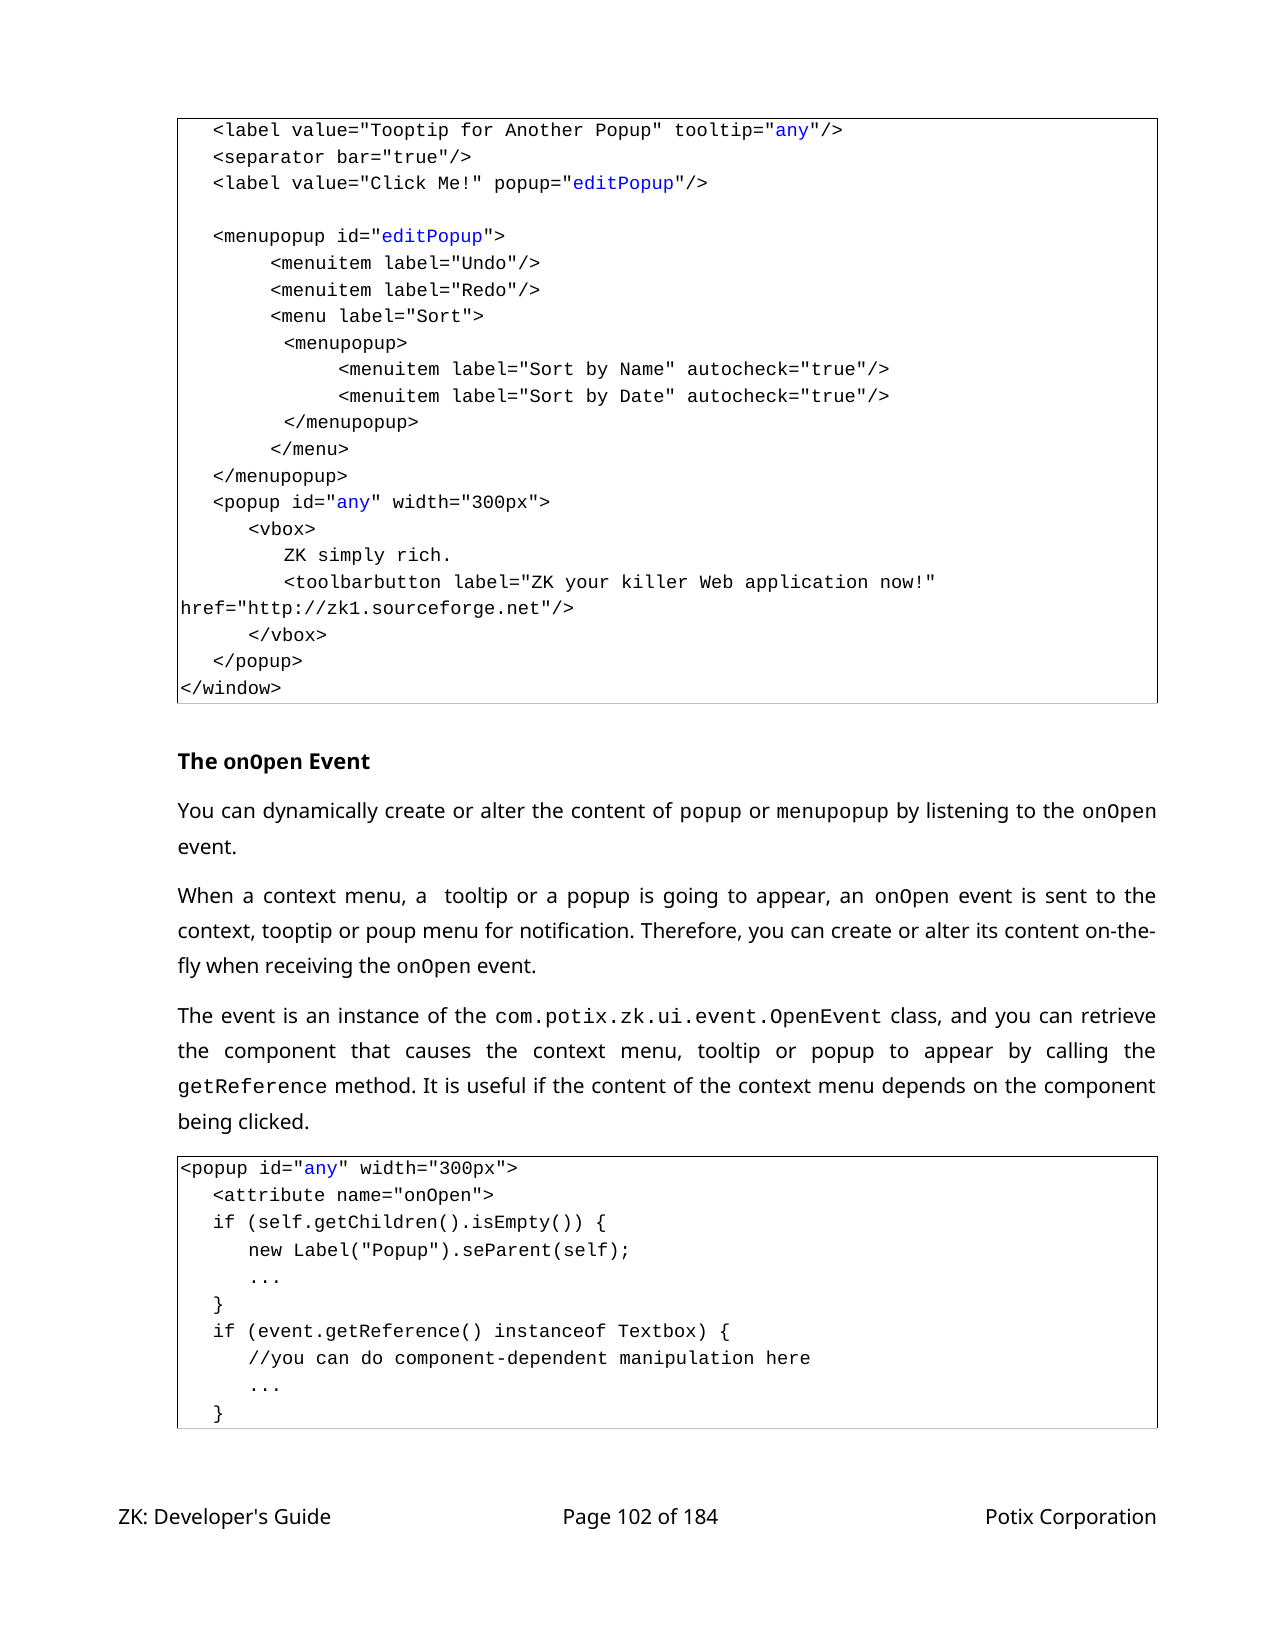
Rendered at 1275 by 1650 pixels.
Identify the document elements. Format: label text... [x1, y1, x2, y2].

text new Label("Popup").seParent(self); [178, 1237, 1157, 1262]
text When a context menu, a tooltip or a popup is going to appear, an onOpen event is sent to the context, tooptip or poup menu for notification. Therefore, you can create or alter its content on-the-fly when receiving the onOpen event. [177, 881, 1157, 980]
text //you can do component-dependent manipulation here [178, 1346, 1157, 1370]
text if (event.getReference() instanceof Textbox) { [178, 1319, 1157, 1343]
text <attribute name="onOpen"> [178, 1183, 1157, 1207]
text You can dynamically create or alter the content of popup or menupopup by listening to the onOpen event. [177, 796, 1157, 860]
text ... [178, 1264, 1157, 1289]
subtitle The onOpen Event [177, 746, 1157, 776]
text <popup id="any" width="300px"> [178, 1157, 1157, 1180]
text ... [178, 1373, 1157, 1398]
text The event is an instance of the com.potix.zk.ui.event.OpenEvent class, and you can retrieve the component that causes the context menu, tooltip or popup to appear by calling the getReference method. It is useful if the content of the context menu depends on the component being clicked. [177, 1001, 1157, 1135]
text } [178, 1292, 1157, 1316]
text } [178, 1401, 1157, 1428]
text if (self.getChildren().isEmpty()) { [178, 1210, 1157, 1234]
text <label value="Tooptip for Another Popup" tooltip="any"/> <separator bar="true"/> <label value="Click Me!" popup="editPopup"/> <menupopup id="editPopup"> <menuitem label="Undo"/> <menuitem label="Redo"/> <menu label="Sort"> <menupopup> <menuitem label="Sort by Name" autocheck="true"/> <menuitem label="Sort by Date" autocheck="true"/> </menupopup> </menu> </menupopup> <popup id="any" width="300px"> <vbox> ZK simply rich. <toolbarbutton label="ZK your killer Web application now!" href="http://zk1.sourceforge.net"/> </vbox> </popup> </window> [178, 119, 1157, 703]
